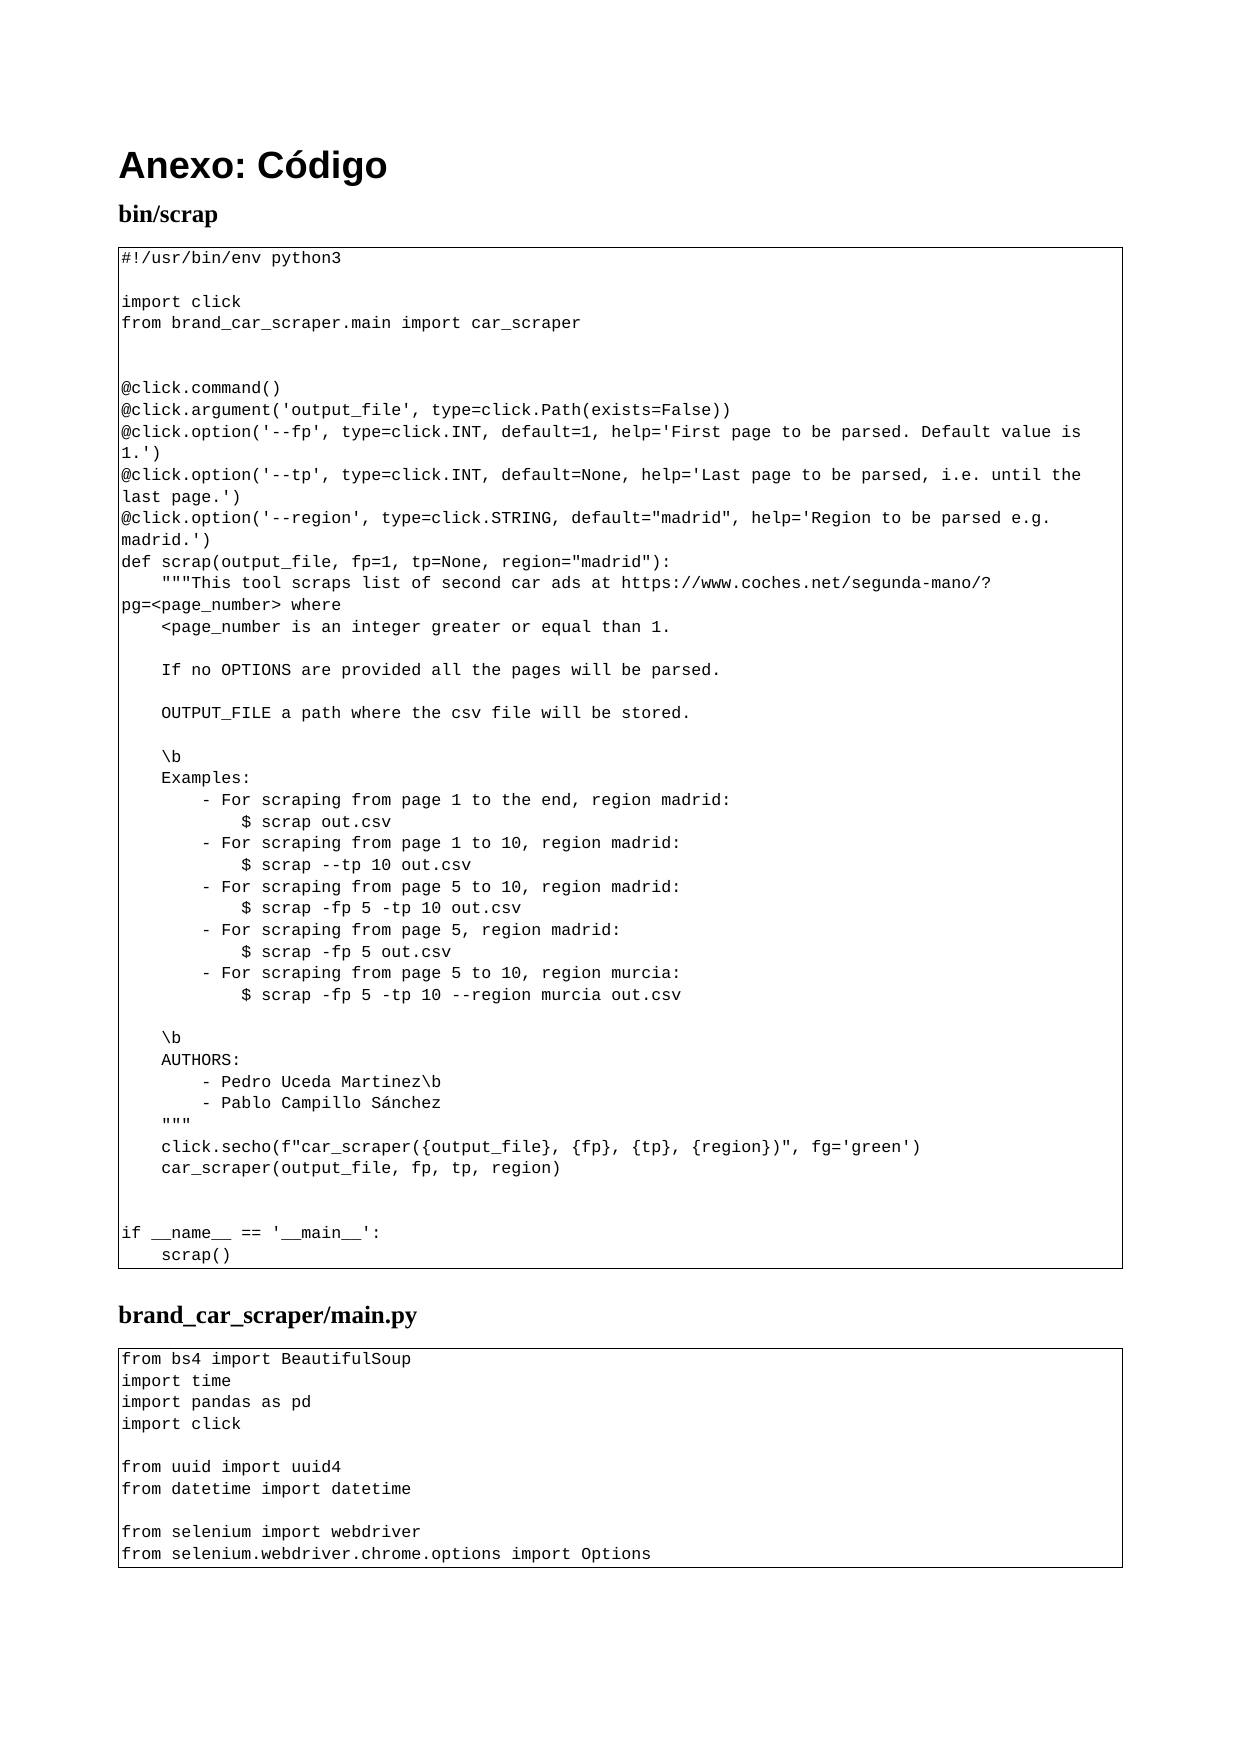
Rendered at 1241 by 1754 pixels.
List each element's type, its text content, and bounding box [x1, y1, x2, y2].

text Examples: [119, 767, 1122, 788]
text - Pablo Campillo Sánchez [119, 1092, 1122, 1113]
text def scrap(output_file, fp=1, tp=None, region="madrid"): [119, 550, 1122, 572]
text bin/scrap [118, 199, 1122, 228]
text $ scrap --tp 10 out.csv [119, 853, 1122, 875]
text <page_number is an integer greater or equal than 1. [119, 615, 1122, 637]
text - For scraping from page 5 to 10, region murcia: [119, 962, 1122, 983]
text - For scraping from page 1 to the end, region madrid: [119, 788, 1122, 810]
text from selenium import webdriver [119, 1521, 1122, 1543]
text from brand_car_scraper.main import car_scraper [119, 312, 1122, 334]
text if __name__ == '__main__': [119, 1222, 1122, 1243]
text @click.option('--region', type=click.STRING, default="madrid", help='Region to be parsed e.g. madrid.') [119, 507, 1122, 550]
text $ scrap -fp 5 -tp 10 out.csv [119, 897, 1122, 918]
text import pandas as pd [119, 1391, 1122, 1413]
subtitle Anexo: Código [118, 143, 1122, 187]
text import time [119, 1369, 1122, 1391]
text - Pedro Uceda Martinez\b [119, 1070, 1122, 1092]
text \b [119, 745, 1122, 767]
text @click.argument('output_file', type=click.Path(exists=False)) [119, 398, 1122, 420]
text from datetime import datetime [119, 1478, 1122, 1499]
text @click.option('--fp', type=click.INT, default=1, help='First page to be parsed. Default value is 1.') [119, 420, 1122, 463]
text """ [119, 1113, 1122, 1135]
text $ scrap -fp 5 -tp 10 --region murcia out.csv [119, 983, 1122, 1005]
text @click.option('--tp', type=click.INT, default=None, help='Last page to be parsed, i.e. until the last page.') [119, 463, 1122, 507]
text click.secho(f"car_scraper({output_file}, {fp}, {tp}, {region})", fg='green') [119, 1135, 1122, 1157]
text from bs4 import BeautifulSoup [119, 1349, 1122, 1369]
text scrap() [119, 1243, 1122, 1268]
text brand_car_scraper/main.py [118, 1300, 1122, 1329]
text car_scraper(output_file, fp, tp, region) [119, 1157, 1122, 1179]
text import click [119, 1413, 1122, 1434]
text - For scraping from page 1 to 10, region madrid: [119, 832, 1122, 853]
text If no OPTIONS are provided all the pages will be parsed. [119, 658, 1122, 680]
text #!/usr/bin/env python3 [119, 248, 1122, 269]
text from uuid import uuid4 [119, 1456, 1122, 1478]
text @click.command() [119, 377, 1122, 398]
text AUTHORS: [119, 1048, 1122, 1070]
text from selenium.webdriver.chrome.options import Options [119, 1543, 1122, 1567]
text - For scraping from page 5, region madrid: [119, 918, 1122, 940]
text - For scraping from page 5 to 10, region madrid: [119, 875, 1122, 897]
text $ scrap -fp 5 out.csv [119, 940, 1122, 962]
text $ scrap out.csv [119, 810, 1122, 832]
text import click [119, 290, 1122, 312]
text \b [119, 1027, 1122, 1048]
text OUTPUT_FILE a path where the csv file will be stored. [119, 702, 1122, 724]
text """This tool scraps list of second car ads at https://www.coches.net/segunda-mano/?pg=<page_number> where [119, 572, 1122, 615]
